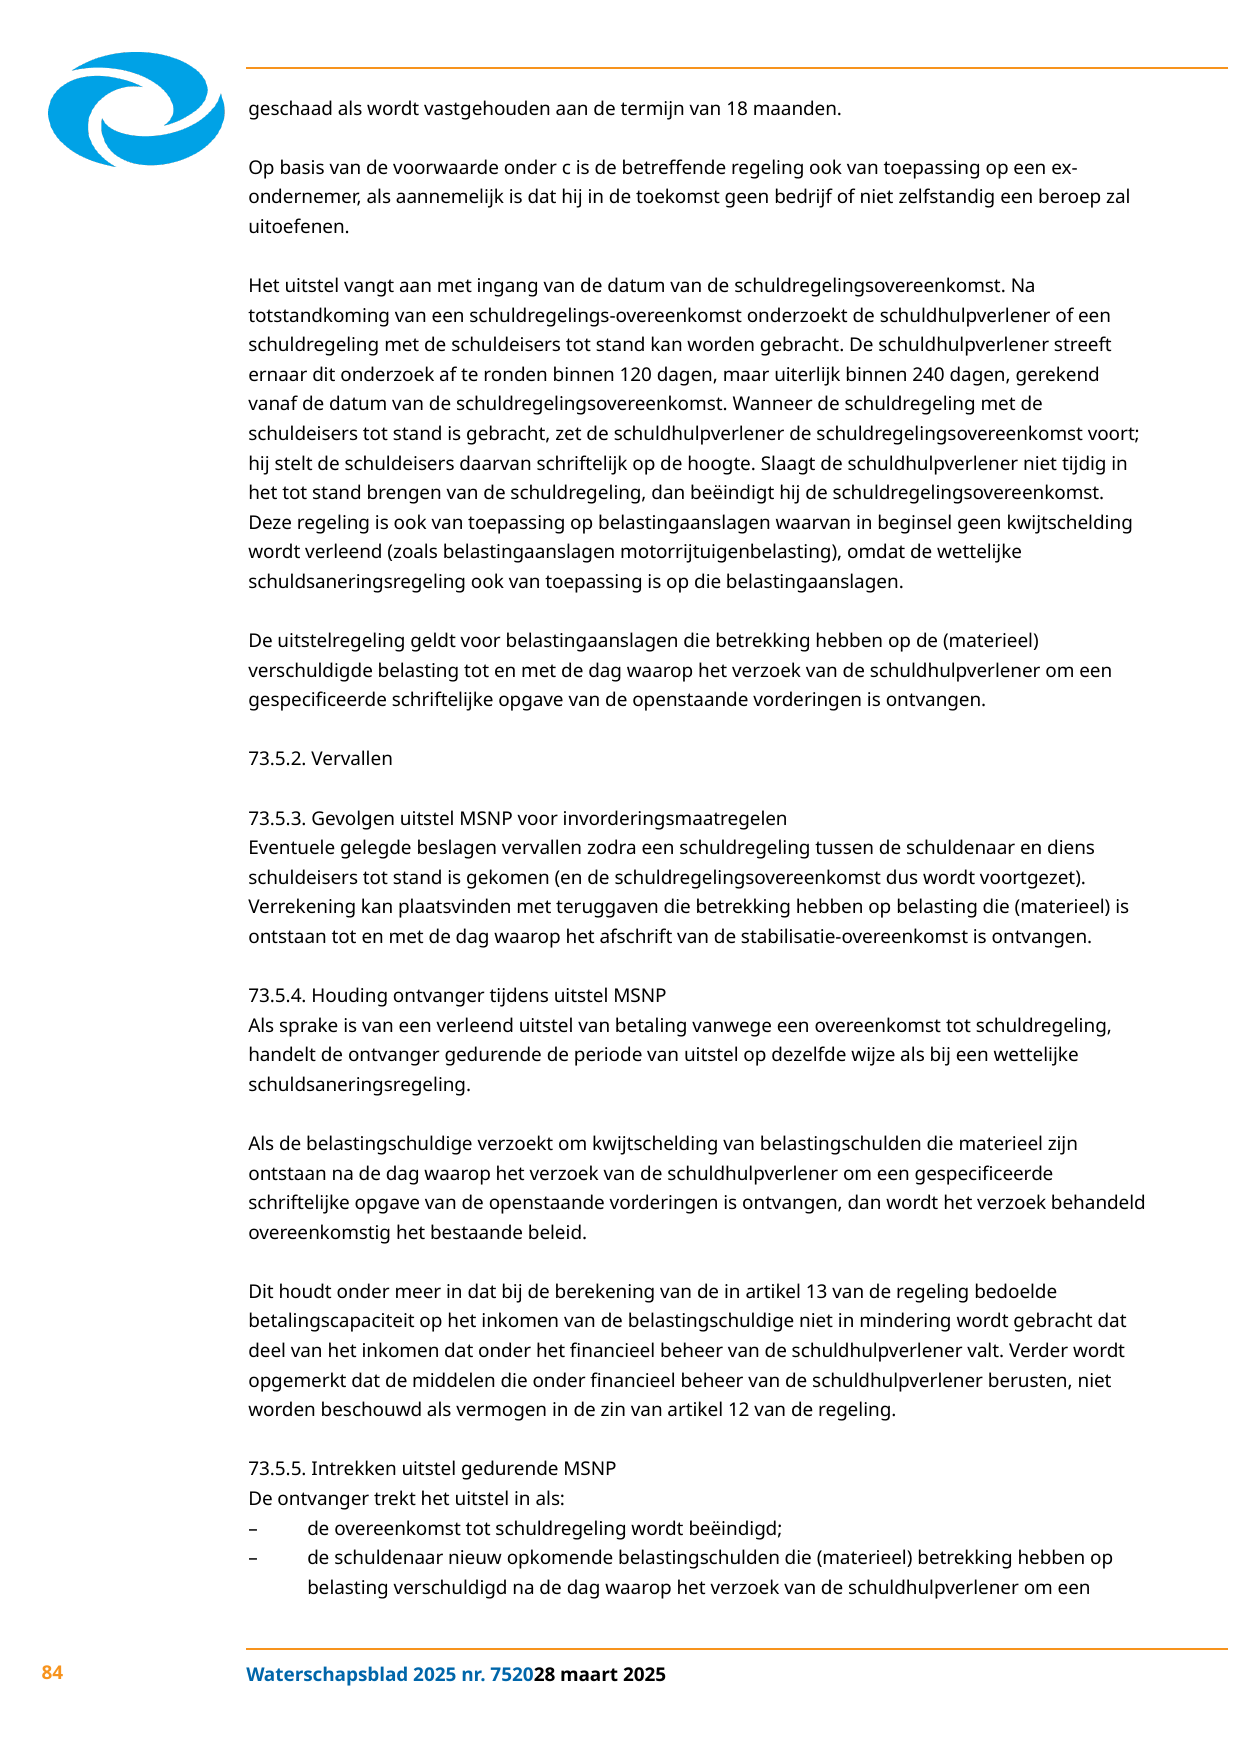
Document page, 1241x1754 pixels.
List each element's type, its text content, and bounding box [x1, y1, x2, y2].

text Het uitstel vangt aan met ingang van de datum van de schuldregelingsovereenkomst. Na totstandkoming van een schuldregelings-overeenkomst onderzoekt de schuldhulpverlener of een schuldregeling met de schuldeisers tot stand kan worden gebracht. De schuldhulpverlener streeft ernaar dit onderzoek af te ronden binnen 120 dagen, maar uiterlijk binnen 240 dagen, gerekend vanaf de datum van de schuldregelingsovereenkomst. Wanneer de schuldregeling met de schuldeisers tot stand is gebracht, zet de schuldhulpverlener de schuldregelingsovereenkomst voort; hij stelt de schuldeisers daarvan schriftelijk op de hoogte. Slaagt de schuldhulpverlener niet tijdig in het tot stand brengen van de schuldregeling, dan beëindigt hij de schuldregelingsovereenkomst. [248, 272, 1152, 505]
text De uitstelregeling geldt voor belastingaanslagen die betrekking hebben op de (materieel) verschuldigde belasting tot en met de dag waarop het verzoek van de schuldhulpverlener om een gespecificeerde schriftelijke opgave van de openstaande vorderingen is ontvangen. [248, 627, 1152, 712]
text 73.5.2. Vervallen [248, 746, 1152, 771]
text 73.5.3. Gevolgen uitstel MSNP voor invorderingsmaatregelen [248, 805, 1152, 831]
text 73.5.5. Intrekken uitstel gedurende MSNP [248, 1456, 1152, 1481]
picture [41, 47, 231, 172]
text Deze regeling is ook van toepassing op belastingaanslagen waarvan in beginsel geen kwijtschelding wordt verleend (zoals belastingaanslagen motorrijtuigenbelasting), omdat de wettelijke schuldsaneringsregeling ook van toepassing is op die belastingaanslagen. [248, 509, 1152, 594]
text De ontvanger trekt het uitstel in als: [248, 1485, 1152, 1511]
text Dit houdt onder meer in dat bij de berekening van de in artikel 13 van de regeling bedoelde betalingscapaciteit op het inkomen van de belastingschuldige niet in mindering wordt gebracht dat deel van het inkomen dat onder het financieel beheer van de schuldhulpverlener valt. Verder wordt opgemerkt dat de middelen die onder financieel beheer van de schuldhulpverlener berusten, niet worden beschouwd als vermogen in de zin van artikel 12 van de regeling. [248, 1278, 1152, 1422]
text geschaad als wordt vastgehouden aan de termijn van 18 maanden. [248, 95, 1152, 121]
text Eventuele gelegde beslagen vervallen zodra een schuldregeling tussen de schuldenaar en diens schuldeisers tot stand is gekomen (en de schuldregelingsovereenkomst dus wordt voortgezet). Verrekening kan plaatsvinden met teruggaven die betrekking hebben op belasting die (materieel) is ontstaan tot en met de dag waarop het afschrift van de stabilisatie-overeenkomst is ontvangen. [248, 834, 1152, 949]
text Als sprake is van een verleend uitstel van betaling vanwege een overeenkomst tot schuldregeling, handelt de ontvanger gedurende de periode van uitstel op dezelfde wijze als bij een wettelijke schuldsaneringsregeling. [248, 1012, 1152, 1097]
text 73.5.4. Houding ontvanger tijdens uitstel MSNP [248, 982, 1152, 1008]
list de schuldenaar nieuw opkomende belastingschulden die (materieel) betrekking hebben op belasting verschuldigd na de dag waarop het verzoek van de schuldhulpverlener om een [248, 1544, 1152, 1600]
list de overeenkomst tot schuldregeling wordt beëindigd; [248, 1515, 1152, 1541]
text Als de belastingschuldige verzoekt om kwijtschelding van belastingschulden die materieel zijn ontstaan na de dag waarop het verzoek van de schuldhulpverlener om een gespecificeerde schriftelijke opgave van de openstaande vorderingen is ontvangen, dan wordt het verzoek behandeld overeenkomstig het bestaande beleid. [248, 1130, 1152, 1245]
text Op basis van de voorwaarde onder c is de betreffende regeling ook van toepassing op een ex-ondernemer, als aannemelijk is dat hij in de toekomst geen bedrijf of niet zelfstandig een beroep zal uitoefenen. [248, 154, 1152, 239]
